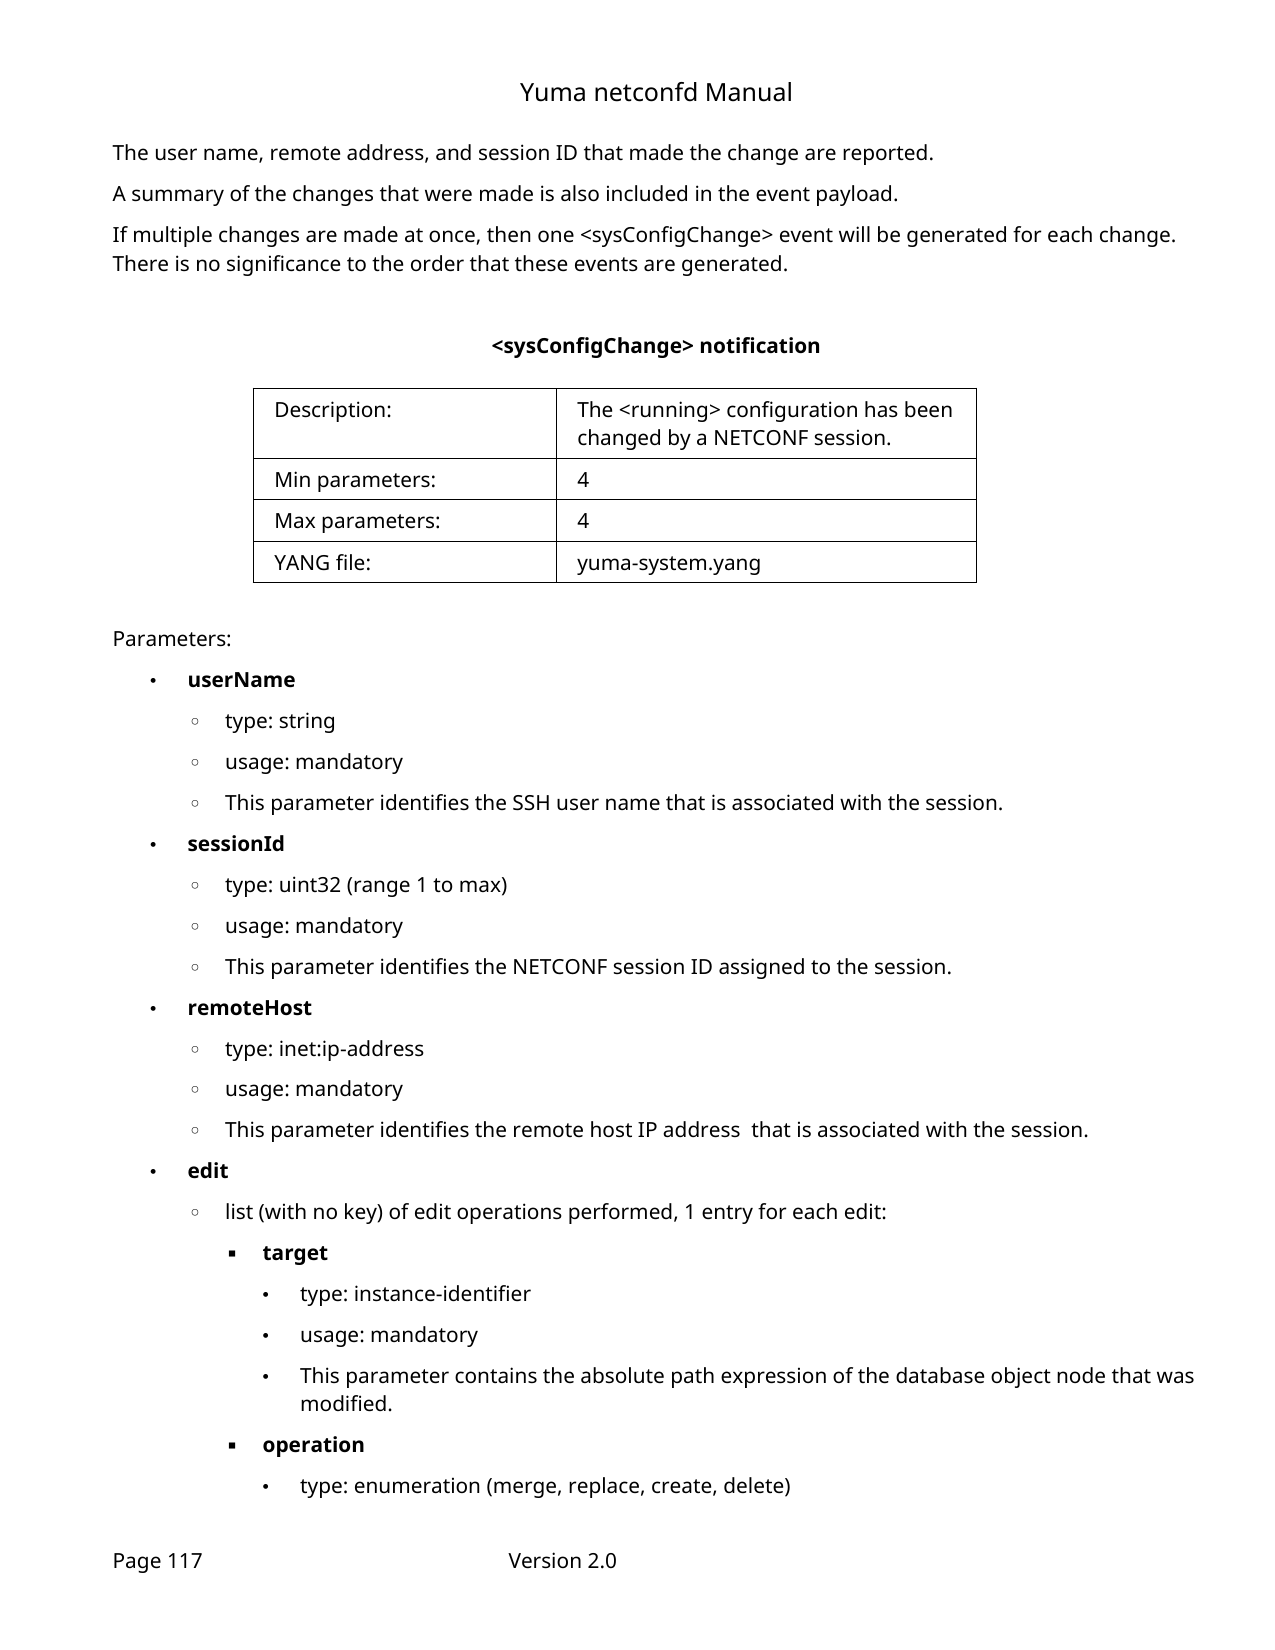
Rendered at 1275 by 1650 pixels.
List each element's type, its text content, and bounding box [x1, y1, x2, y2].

table_cell 4 [557, 500, 976, 541]
table_cell Min parameters: [254, 459, 556, 499]
text If multiple changes are made at once, then one <sysConfigChange> event will be generated for each change. There is no significance to the order that these events are generated. [112, 220, 1200, 277]
list This parameter identifies the SSH user name that is associated with the session. [187, 788, 1200, 816]
list type: uint32 (range 1 to max) [187, 870, 1200, 898]
list remoteHost [150, 993, 1200, 1021]
list type: inet:ip-address [187, 1034, 1200, 1062]
list type: instance-identifier [262, 1279, 1200, 1308]
list This parameter contains the absolute path expression of the database object node that was modified. [262, 1361, 1200, 1418]
subtitle <sysConfigChange> notification [127, 331, 1185, 359]
list type: enumeration (merge, replace, create, delete) [262, 1471, 1200, 1500]
list edit [150, 1156, 1200, 1185]
list userName [150, 665, 1200, 694]
table_cell yuma-system.yang [557, 542, 976, 582]
list operation [225, 1431, 1200, 1459]
list usage: mandatory [262, 1320, 1200, 1349]
table_header Description: [254, 389, 556, 458]
table_cell YANG file: [254, 542, 556, 582]
table_cell 4 [557, 459, 976, 499]
table_header The <running> configuration has been changed by a NETCONF session. [557, 389, 976, 458]
list usage: mandatory [187, 1074, 1200, 1103]
list type: string [187, 706, 1200, 734]
table_cell Max parameters: [254, 500, 556, 541]
list list (with no key) of edit operations performed, 1 entry for each edit: [187, 1197, 1200, 1226]
list target [225, 1238, 1200, 1267]
list This parameter identifies the NETCONF session ID assigned to the session. [187, 952, 1200, 980]
list usage: mandatory [187, 747, 1200, 776]
list This parameter identifies the remote host IP address that is associated with the session. [187, 1116, 1200, 1144]
list sessionId [150, 829, 1200, 857]
text Parameters: [112, 624, 1200, 653]
list usage: mandatory [187, 911, 1200, 939]
text A summary of the changes that were made is also included in the event payload. [112, 179, 1200, 208]
text The user name, remote address, and session ID that made the change are reported. [112, 138, 1200, 167]
